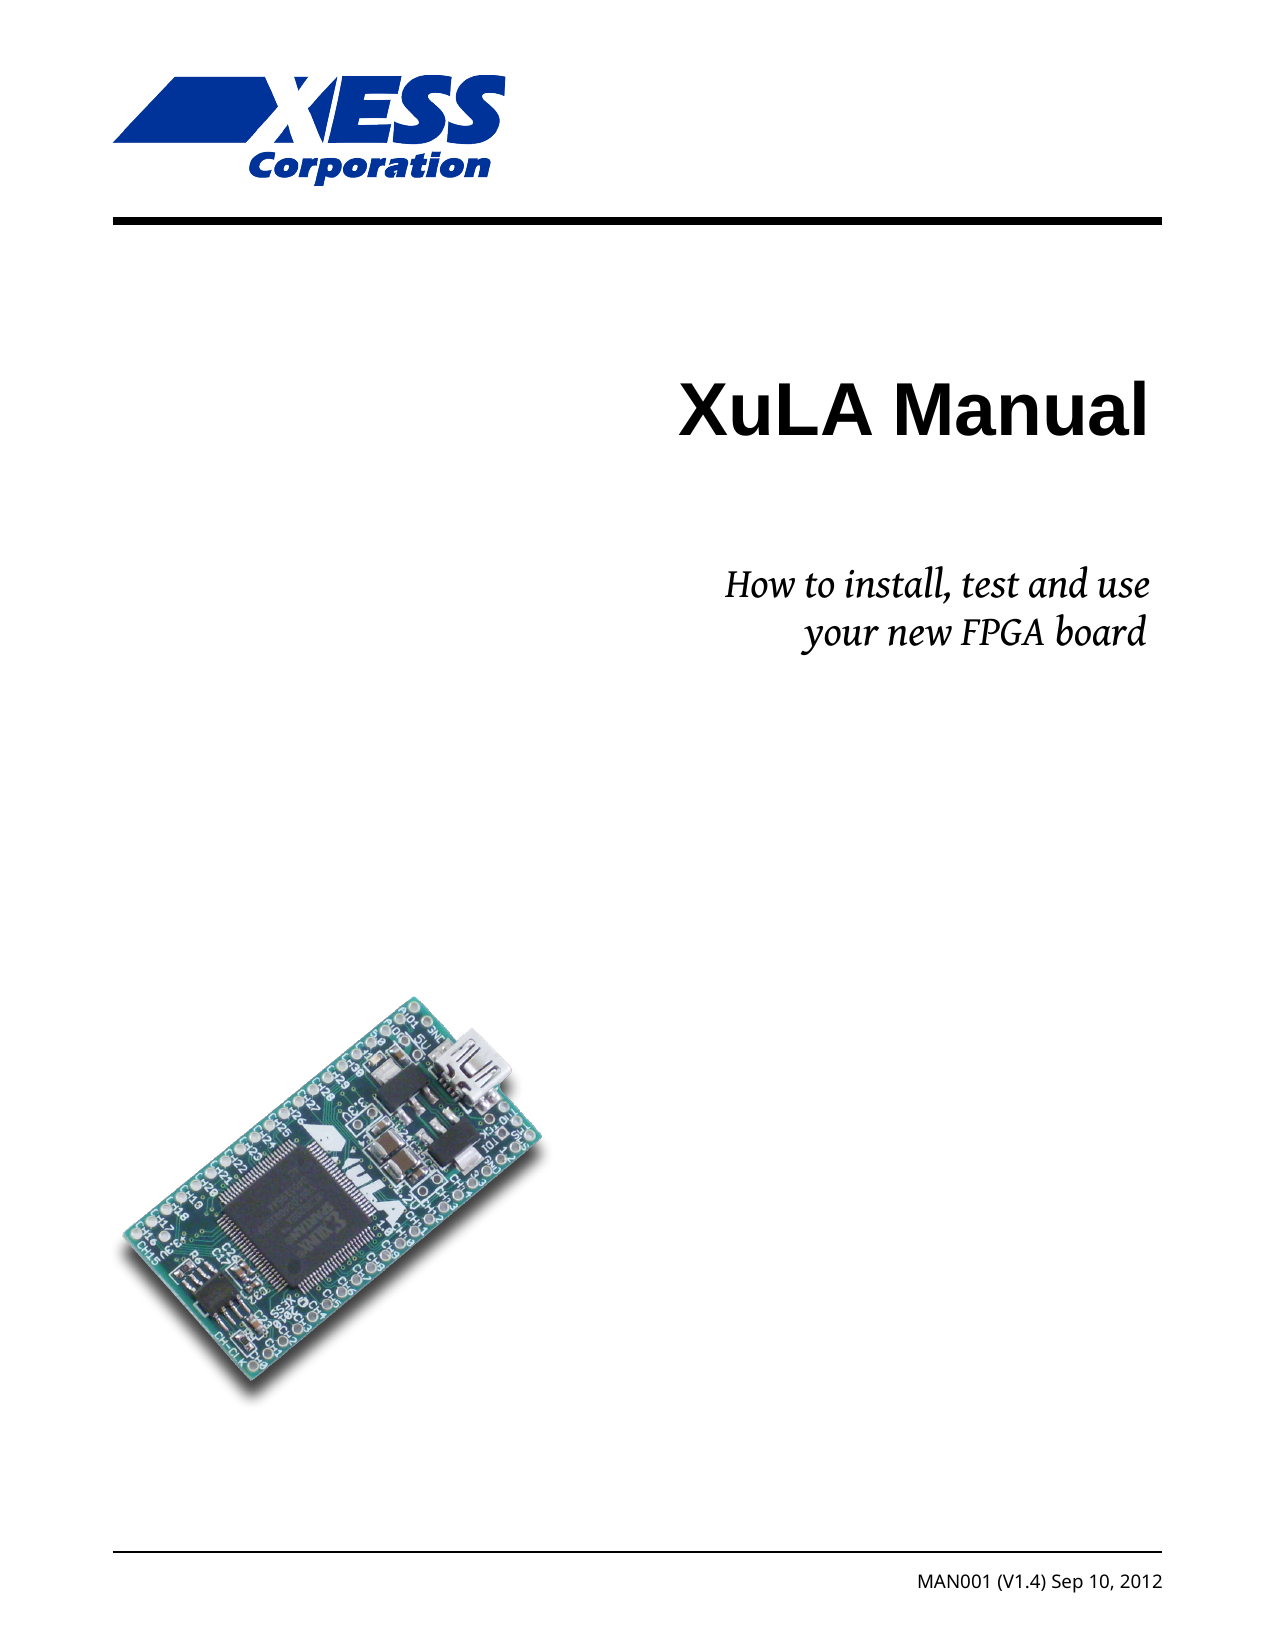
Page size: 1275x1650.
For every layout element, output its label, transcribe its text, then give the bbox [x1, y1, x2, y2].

picture [97, 990, 567, 1470]
title XuLA Manual [678, 364, 1151, 451]
subtitle How to install, test and use your new FPGA board [721, 561, 1151, 657]
picture [112, 75, 506, 186]
